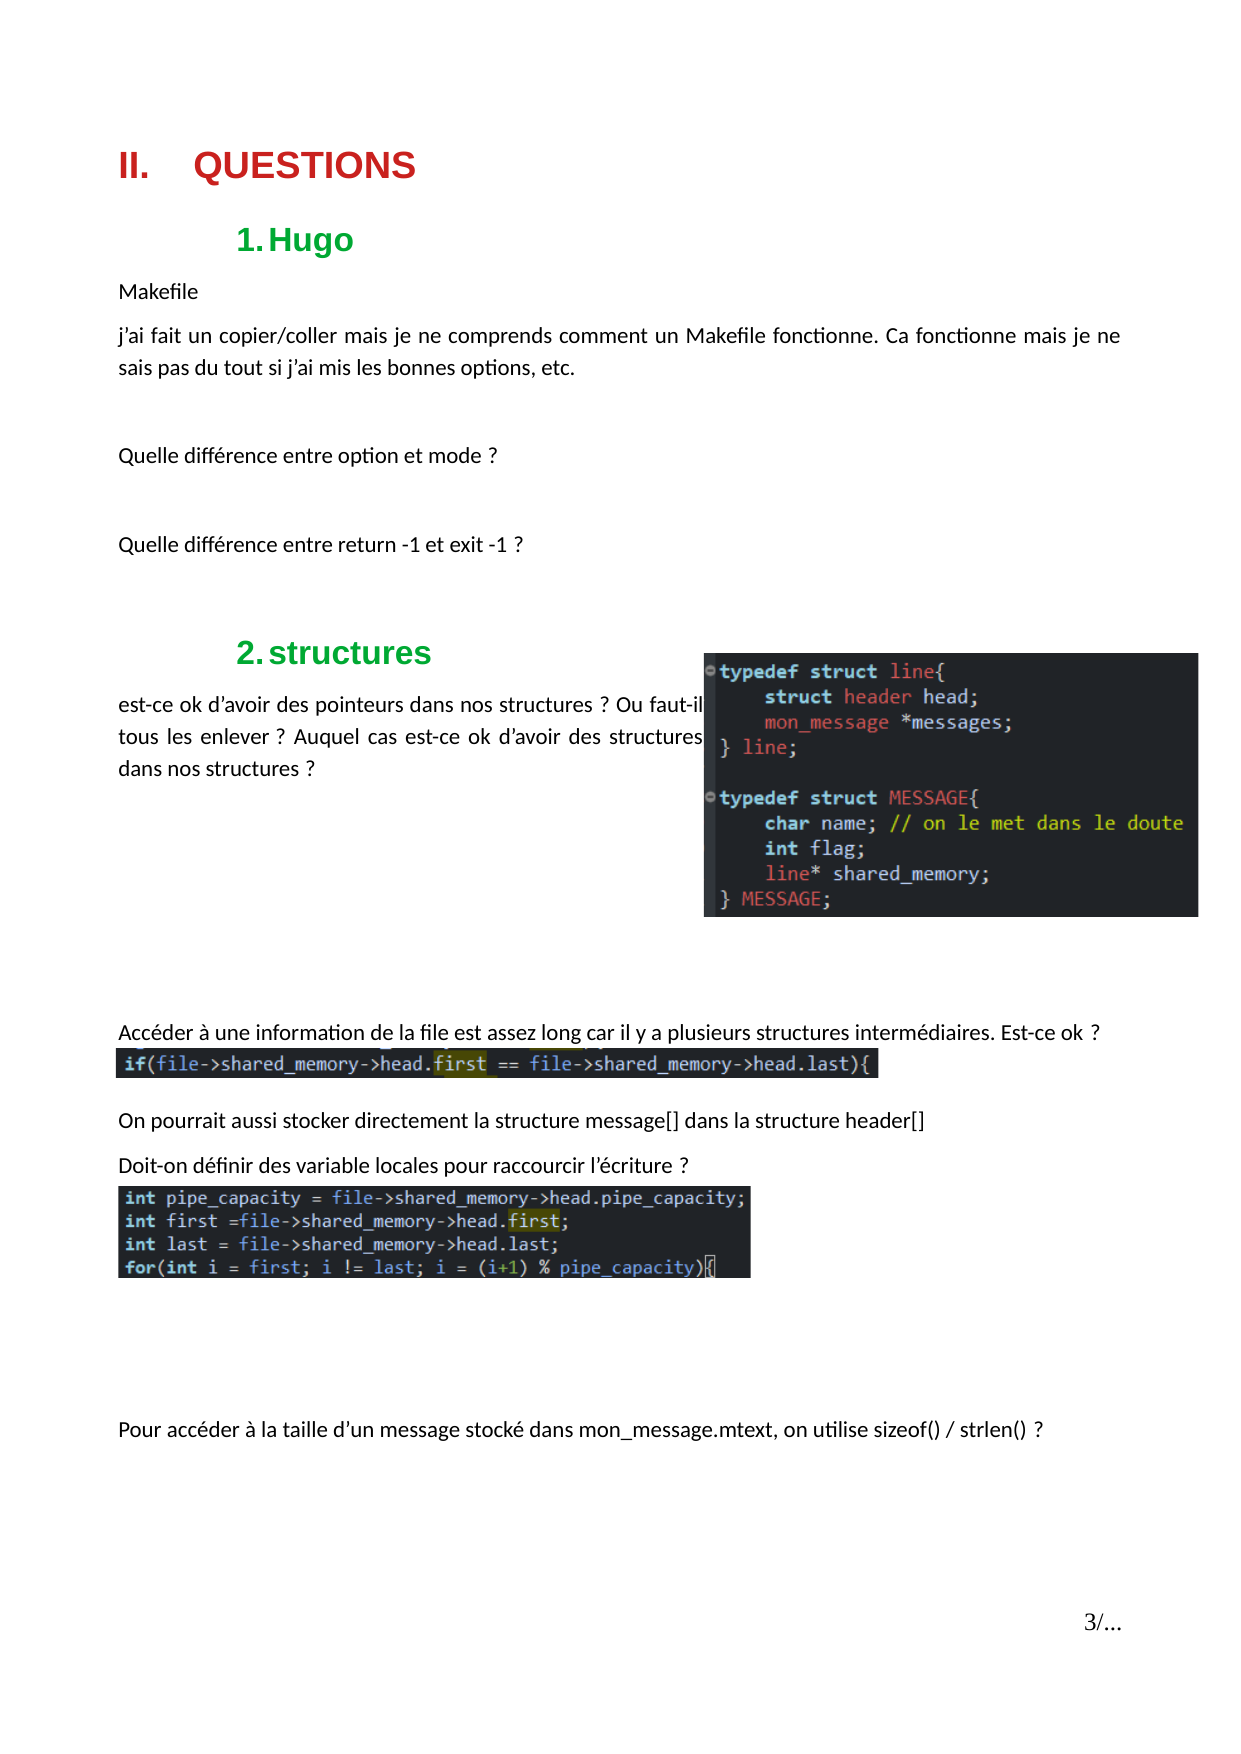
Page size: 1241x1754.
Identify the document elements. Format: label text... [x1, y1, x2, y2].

text est-ce ok d’avoir des pointeurs dans nos structures ? Ou faut-il tous les enlever ? Auquel cas est-ce ok d’avoir des structures dans nos structures ? [118, 690, 703, 782]
text Doit-on définir des variable locales pour raccourcir l’écriture ? [118, 1151, 1122, 1179]
text Makefile [118, 277, 1122, 305]
text Quelle différence entre return -1 et exit -1 ? [118, 530, 1122, 558]
picture [115, 1048, 879, 1078]
subtitle Hugo [236, 220, 1122, 259]
subtitle structures [236, 633, 1122, 671]
text Pour accéder à la taille d’un message stocké dans mon_message.mtext, on utilise sizeof() / strlen() ? [118, 1415, 1122, 1443]
text On pourrait aussi stocker directement la structure message[] dans la structure header[] [118, 1107, 1122, 1135]
text Quelle différence entre option et mode ? [118, 442, 1122, 469]
text j’ai fait un copier/coller mais je ne comprends comment un Makefile fonctionne. Ca fonctionne mais je ne sais pas du tout si j’ai mis les bonnes options, etc. [118, 321, 1122, 381]
picture [703, 653, 1199, 917]
picture [118, 1186, 751, 1278]
text Accéder à une information de la file est assez long car il y a plusieurs structures intermédiaires. Est-ce ok ? [118, 1018, 1122, 1047]
subtitle QUESTIONS [118, 143, 1122, 187]
